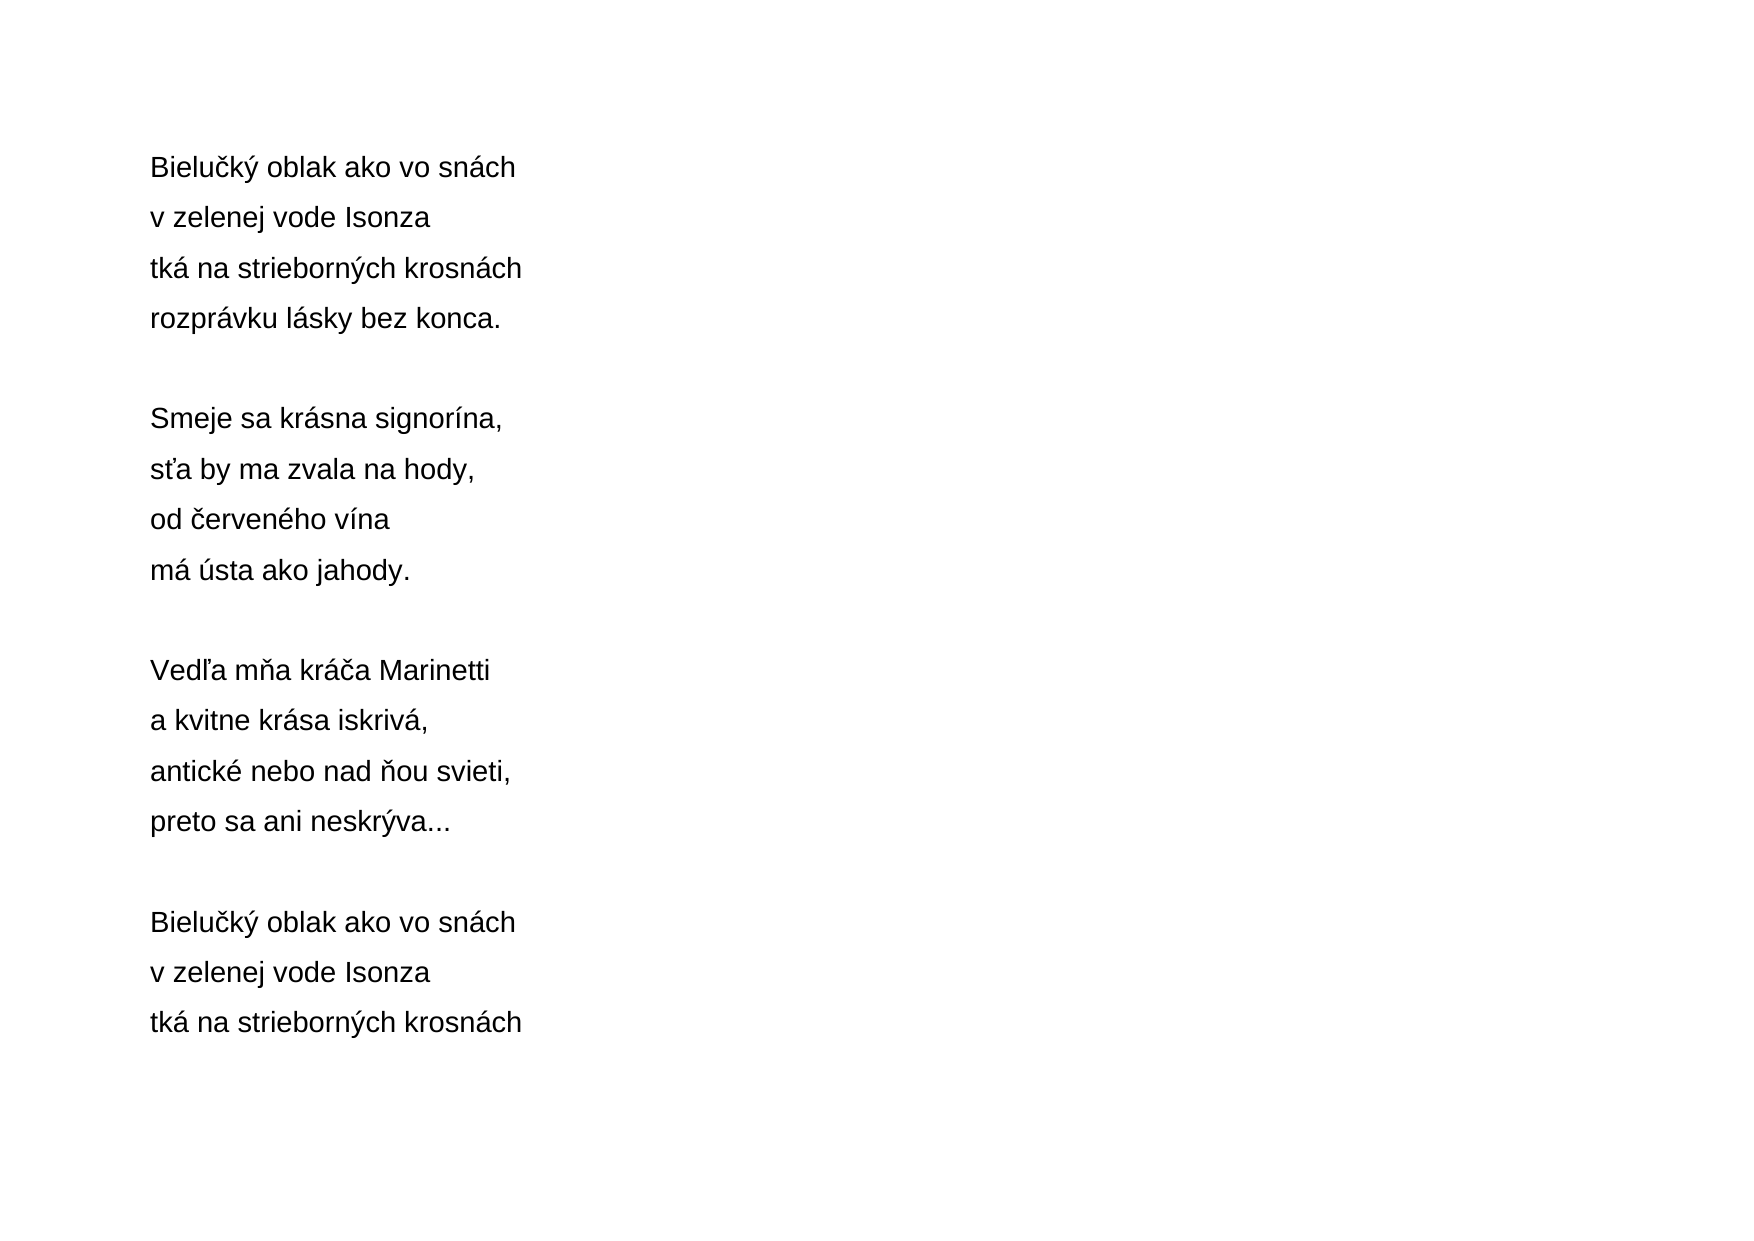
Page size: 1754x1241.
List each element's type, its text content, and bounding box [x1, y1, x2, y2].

text od červeného vína [150, 502, 1243, 536]
text preto sa ani neskrýva... [150, 804, 1243, 838]
text antické nebo nad ňou svieti, [150, 754, 1243, 787]
text sťa by ma zvala na hody, [150, 452, 1243, 485]
text tká na strieborných krosnách [150, 1005, 1243, 1039]
text tká na strieborných krosnách [150, 251, 1243, 284]
text Smeje sa krásna signorína, [150, 402, 1243, 435]
text rozprávku lásky bez konca. [150, 301, 1243, 334]
text Bielučký oblak ako vo snách [150, 905, 1243, 938]
text v zelenej vode Isonza [150, 955, 1243, 988]
text Vedľa mňa kráča Marinetti [150, 653, 1243, 687]
text a kvitne krása iskrivá, [150, 703, 1243, 737]
text Bielučký oblak ako vo snách [150, 150, 1243, 183]
text má ústa ako jahody. [150, 552, 1243, 586]
text v zelenej vode Isonza [150, 200, 1243, 234]
